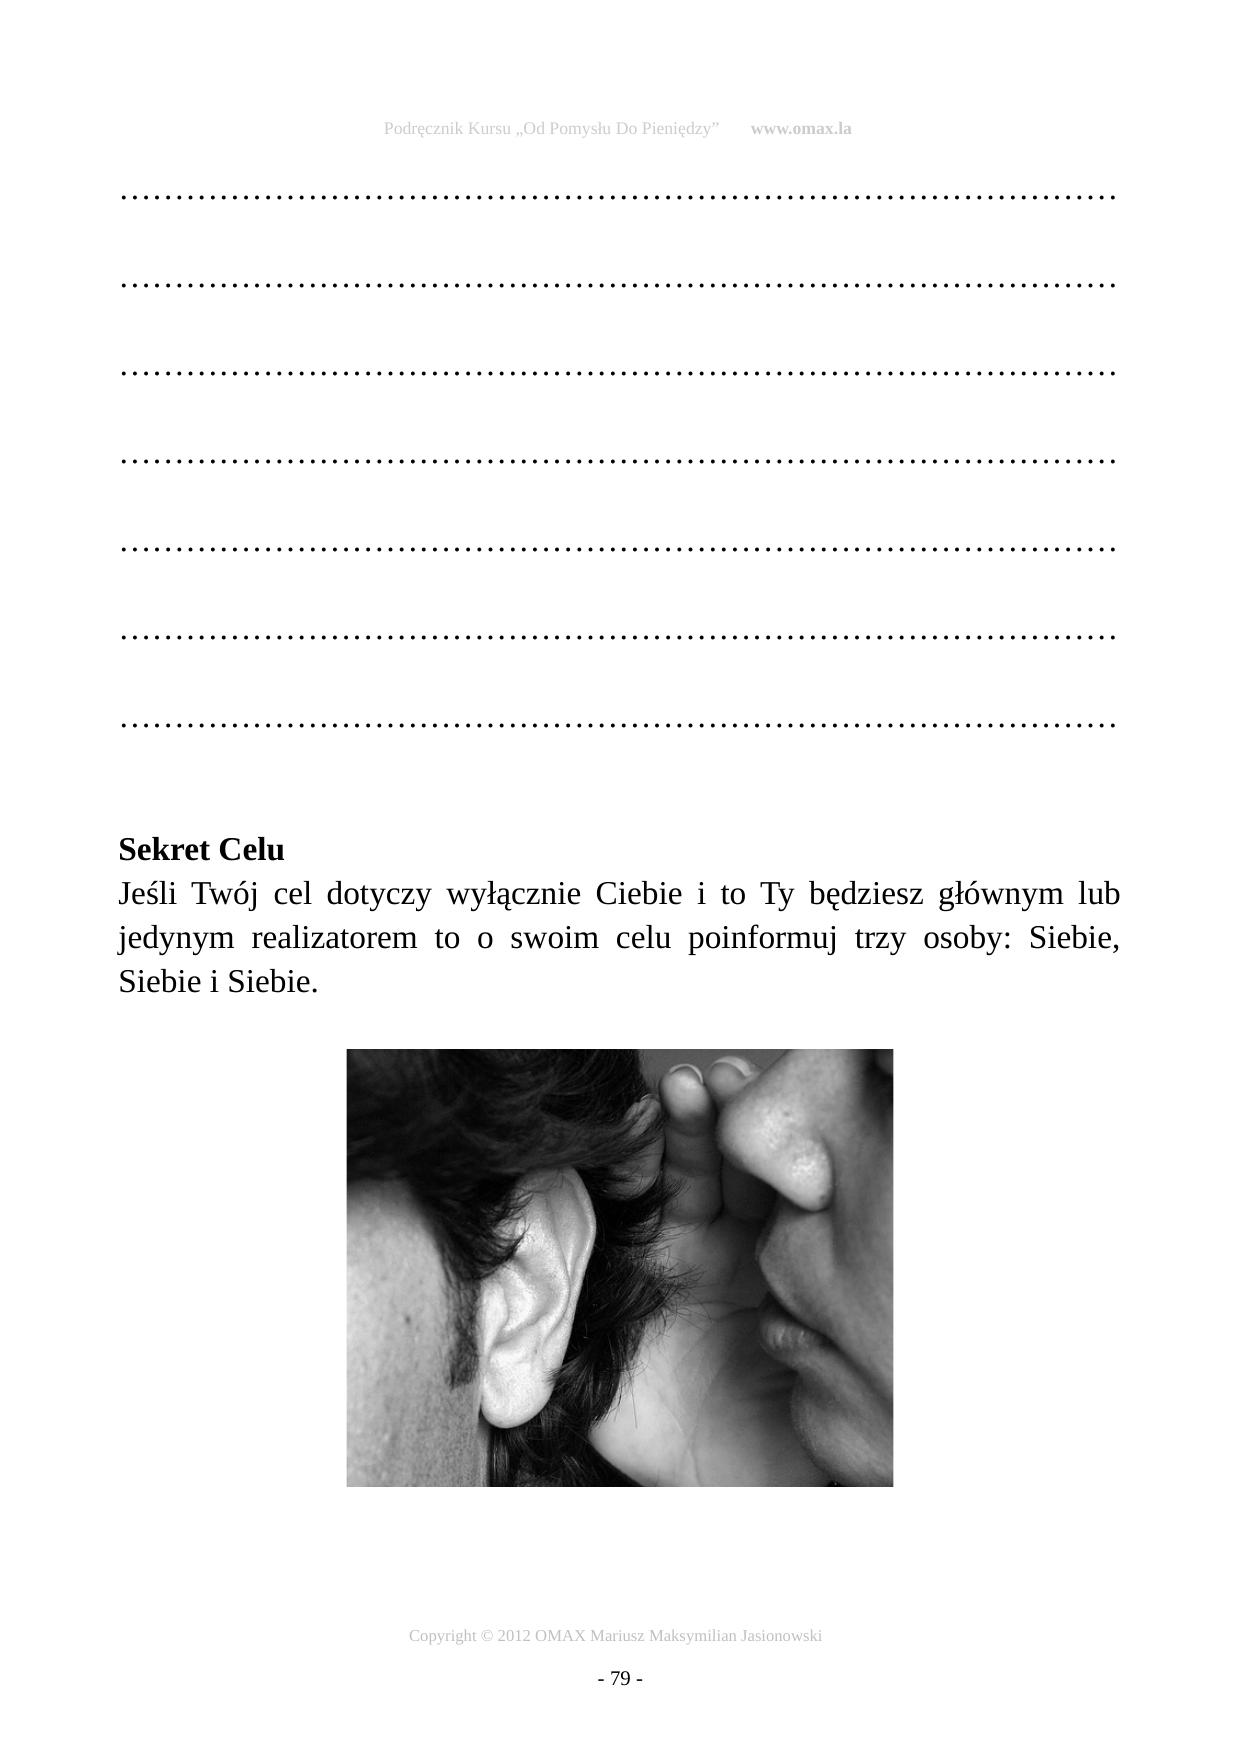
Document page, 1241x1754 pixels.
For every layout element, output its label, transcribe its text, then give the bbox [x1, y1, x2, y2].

text ……………………………………………………………………………… [118, 168, 1122, 206]
text ……………………………………………………………………………… [118, 344, 1122, 382]
text ……………………………………………………………………………… [118, 520, 1122, 559]
text Sekret Celu [118, 829, 1122, 867]
text ……………………………………………………………………………… [118, 697, 1122, 735]
picture [346, 1049, 894, 1487]
text ……………………………………………………………………………… [118, 432, 1122, 471]
text Jeśli Twój cel dotyczy wyłącznie Ciebie i to Ty będziesz głównym lub jedynym realizatorem to o swoim celu poinformuj trzy osoby: Siebie, Siebie i Siebie. [118, 873, 1122, 999]
text ……………………………………………………………………………… [118, 256, 1122, 294]
text ……………………………………………………………………………… [118, 608, 1122, 647]
